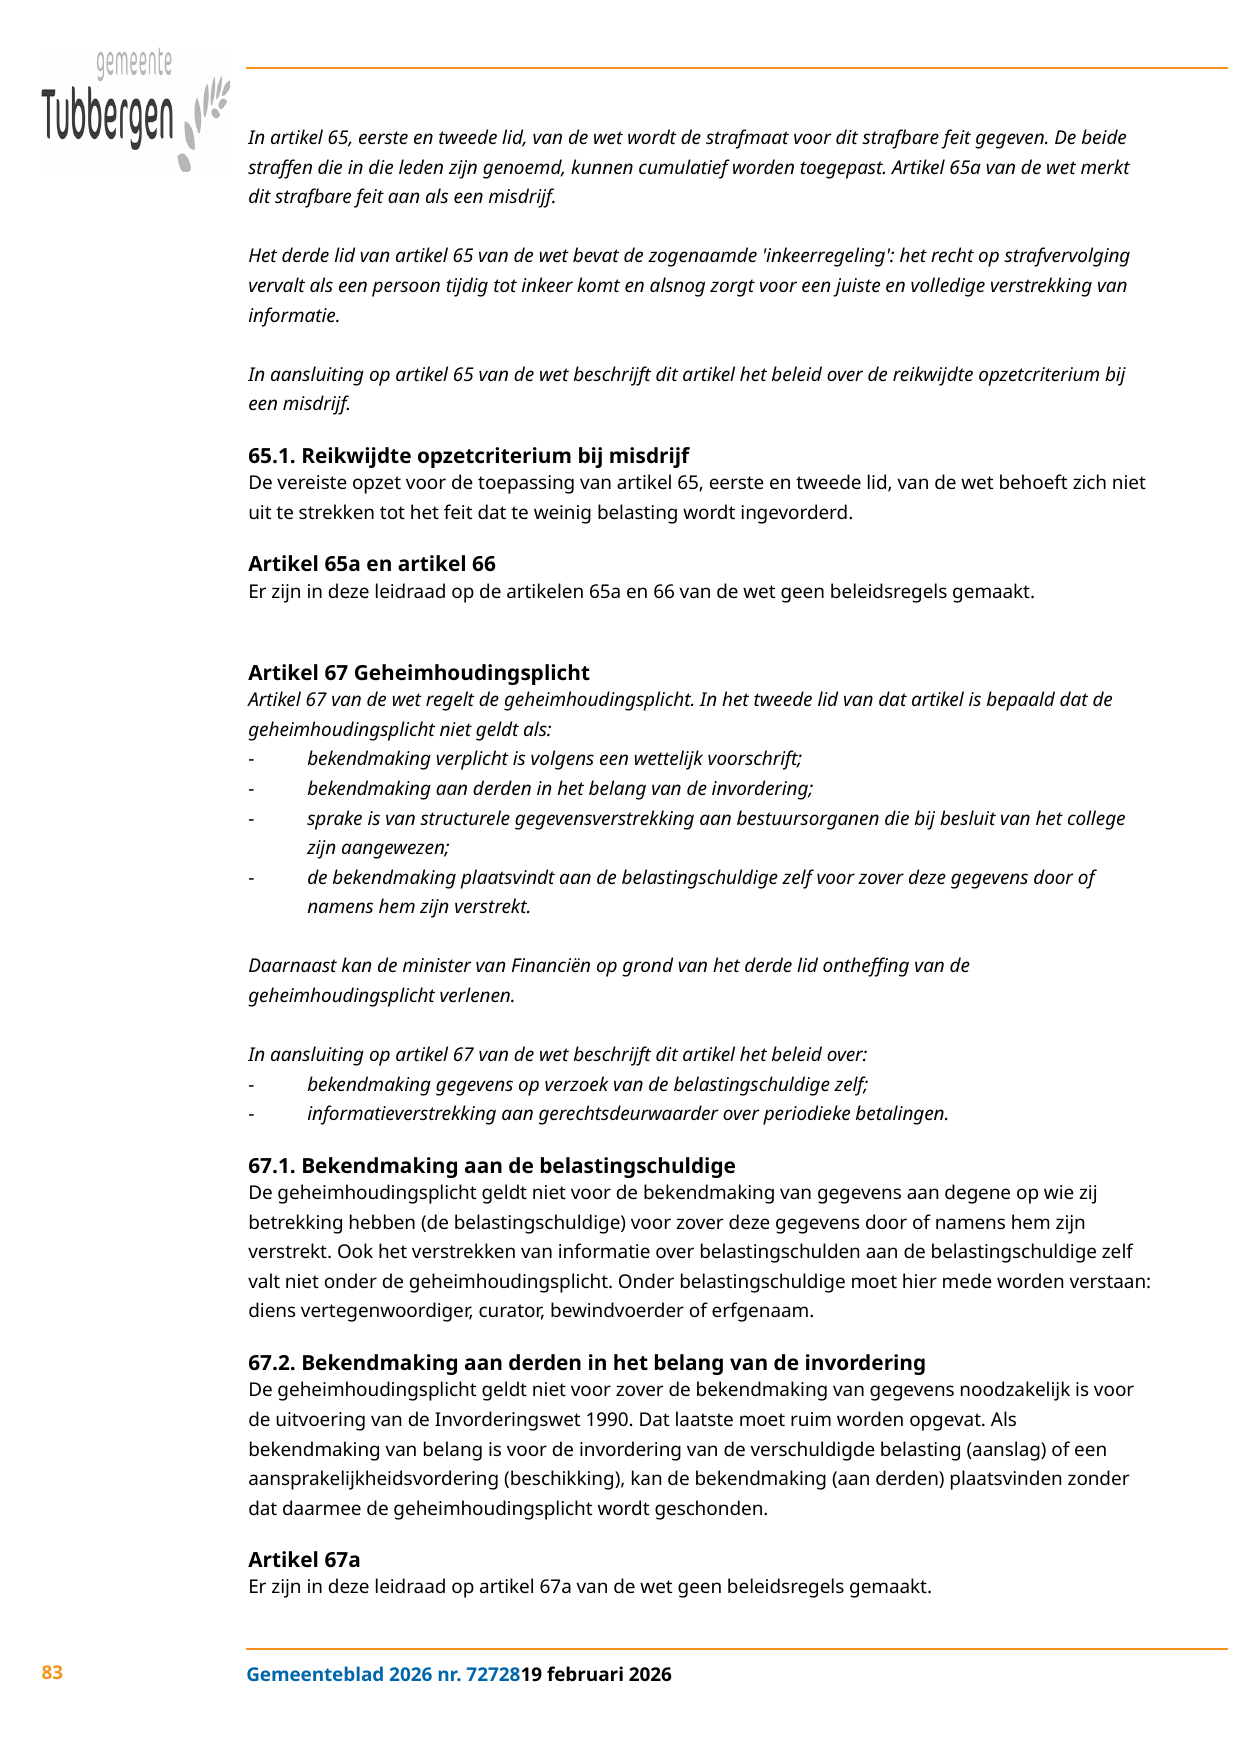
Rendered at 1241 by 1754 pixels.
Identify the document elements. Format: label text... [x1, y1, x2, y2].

picture [41, 47, 231, 172]
text Artikel 65a en artikel 66 [248, 549, 1152, 578]
list bekendmaking aan derden in het belang van de invordering; [248, 775, 1152, 801]
text Het derde lid van artikel 65 van de wet bevat de zogenaamde 'inkeerregeling': het recht op strafvervolging vervalt als een persoon tijdig tot inkeer komt en alsnog zorgt voor een juiste en volledige verstrekking van informatie. [248, 243, 1152, 328]
list bekendmaking gegevens op verzoek van de belastingschuldige zelf; [248, 1071, 1152, 1097]
text 67.2. Bekendmaking aan derden in het belang van de invordering [248, 1348, 1152, 1377]
list sprake is van structurele gegevensverstrekking aan bestuursorganen die bij besluit van het college zijn aangewezen; [248, 805, 1152, 860]
text Artikel 67 van de wet regelt de geheimhoudingsplicht. In het tweede lid van dat artikel is bepaald dat de geheimhoudingsplicht niet geldt als: [248, 686, 1152, 742]
text Er zijn in deze leidraad op de artikelen 65a en 66 van de wet geen beleidsregels gemaakt. [248, 578, 1152, 604]
text In artikel 65, eerste en tweede lid, van de wet wordt de strafmaat voor dit strafbare feit gegeven. De beide straffen die in die leden zijn genoemd, kunnen cumulatief worden toegepast. Artikel 65a van de wet merkt dit strafbare feit aan als een misdrijf. [248, 124, 1152, 209]
text Er zijn in deze leidraad op artikel 67a van de wet geen beleidsregels gemaakt. [248, 1574, 1152, 1599]
text Artikel 67 Geheimhoudingsplicht [248, 658, 1152, 686]
text De geheimhoudingsplicht geldt niet voor zover de bekendmaking van gegevens noodzakelijk is voor de uitvoering van de Invorderingswet 1990. Dat laatste moet ruim worden opgevat. Als bekendmaking van belang is voor de invordering van de verschuldigde belasting (aanslag) of een aansprakelijkheidsvordering (beschikking), kan de bekendmaking (aan derden) plaatsvinden zonder dat daarmee de geheimhoudingsplicht wordt geschonden. [248, 1377, 1152, 1521]
list informatieverstrekking aan gerechtsdeurwaarder over periodieke betalingen. [248, 1101, 1152, 1126]
text In aansluiting op artikel 65 van de wet beschrijft dit artikel het beleid over de reikwijdte opzetcriterium bij een misdrijf. [248, 361, 1152, 416]
list de bekendmaking plaatsvindt aan de belastingschuldige zelf voor zover deze gegevens door of namens hem zijn verstrekt. [248, 864, 1152, 919]
text 67.1. Bekendmaking aan de belastingschuldige [248, 1151, 1152, 1179]
text Artikel 67a [248, 1545, 1152, 1574]
text De geheimhoudingsplicht geldt niet voor de bekendmaking van gegevens aan degene op wie zij betrekking hebben (de belastingschuldige) voor zover deze gegevens door of namens hem zijn verstrekt. Ook het verstrekken van informatie over belastingschulden aan de belastingschuldige zelf valt niet onder de geheimhoudingsplicht. Onder belastingschuldige moet hier mede worden verstaan: diens vertegenwoordiger, curator, bewindvoerder of erfgenaam. [248, 1179, 1152, 1323]
text Daarnaast kan de minister van Financiën op grond van het derde lid ontheffing van de geheimhoudingsplicht verlenen. [248, 953, 1152, 1008]
text In aansluiting op artikel 67 van de wet beschrijft dit artikel het beleid over: [248, 1041, 1152, 1067]
list bekendmaking verplicht is volgens een wettelijk voorschrift; [248, 746, 1152, 771]
text De vereiste opzet voor de toepassing van artikel 65, eerste en tweede lid, van de wet behoeft zich niet uit te strekken tot het feit dat te weinig belasting wordt ingevorderd. [248, 469, 1152, 525]
text 65.1. Reikwijdte opzetcriterium bij misdrijf [248, 441, 1152, 469]
